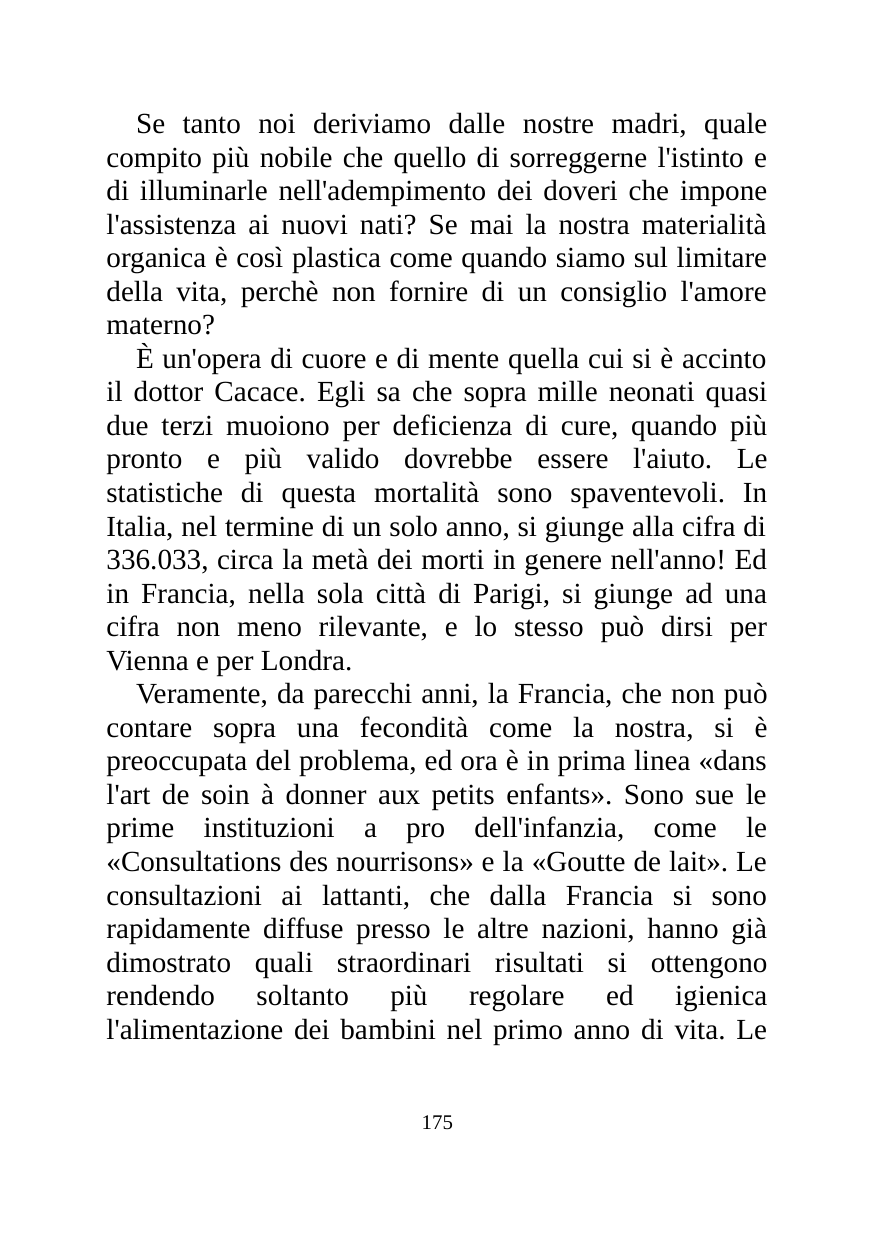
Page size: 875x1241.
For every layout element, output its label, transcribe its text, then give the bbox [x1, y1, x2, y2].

text Veramente, da parecchi anni, la Francia, che non può contare sopra una fecondità come la nostra, si è preoccupata del problema, ed ora è in prima linea «dans l'art de soin à donner aux petits enfants». Sono sue le prime instituzioni a pro dell'infanzia, come le «Consultations des nourrisons» e la «Goutte de lait». Le consultazioni ai lattanti, che dalla Francia si sono rapidamente diffuse presso le altre nazioni, hanno già dimostrato quali straordinari risultati si ottengono rendendo soltanto più regolare ed igienica l'alimentazione dei bambini nel primo anno di vita. Le [106, 676, 768, 1045]
text È un'opera di cuore e di mente quella cui si è accinto il dottor Cacace. Egli sa che sopra mille neonati quasi due terzi muoiono per deficienza di cure, quando più pronto e più valido dovrebbe essere l'aiuto. Le statistiche di questa mortalità sono spaventevoli. In Italia, nel termine di un solo anno, si giunge alla cifra di 336.033, circa la metà dei morti in genere nell'anno! Ed in Francia, nella sola città di Parigi, si giunge ad una cifra non meno rilevante, e lo stesso può dirsi per Vienna e per Londra. [106, 341, 768, 676]
text Se tanto noi deriviamo dalle nostre madri, quale compito più nobile che quello di sorreggerne l'istinto e di illuminarle nell'adempimento dei doveri che impone l'assistenza ai nuovi nati? Se mai la nostra materialità organica è così plastica come quando siamo sul limitare della vita, perchè non fornire di un consiglio l'amore materno? [106, 106, 768, 341]
